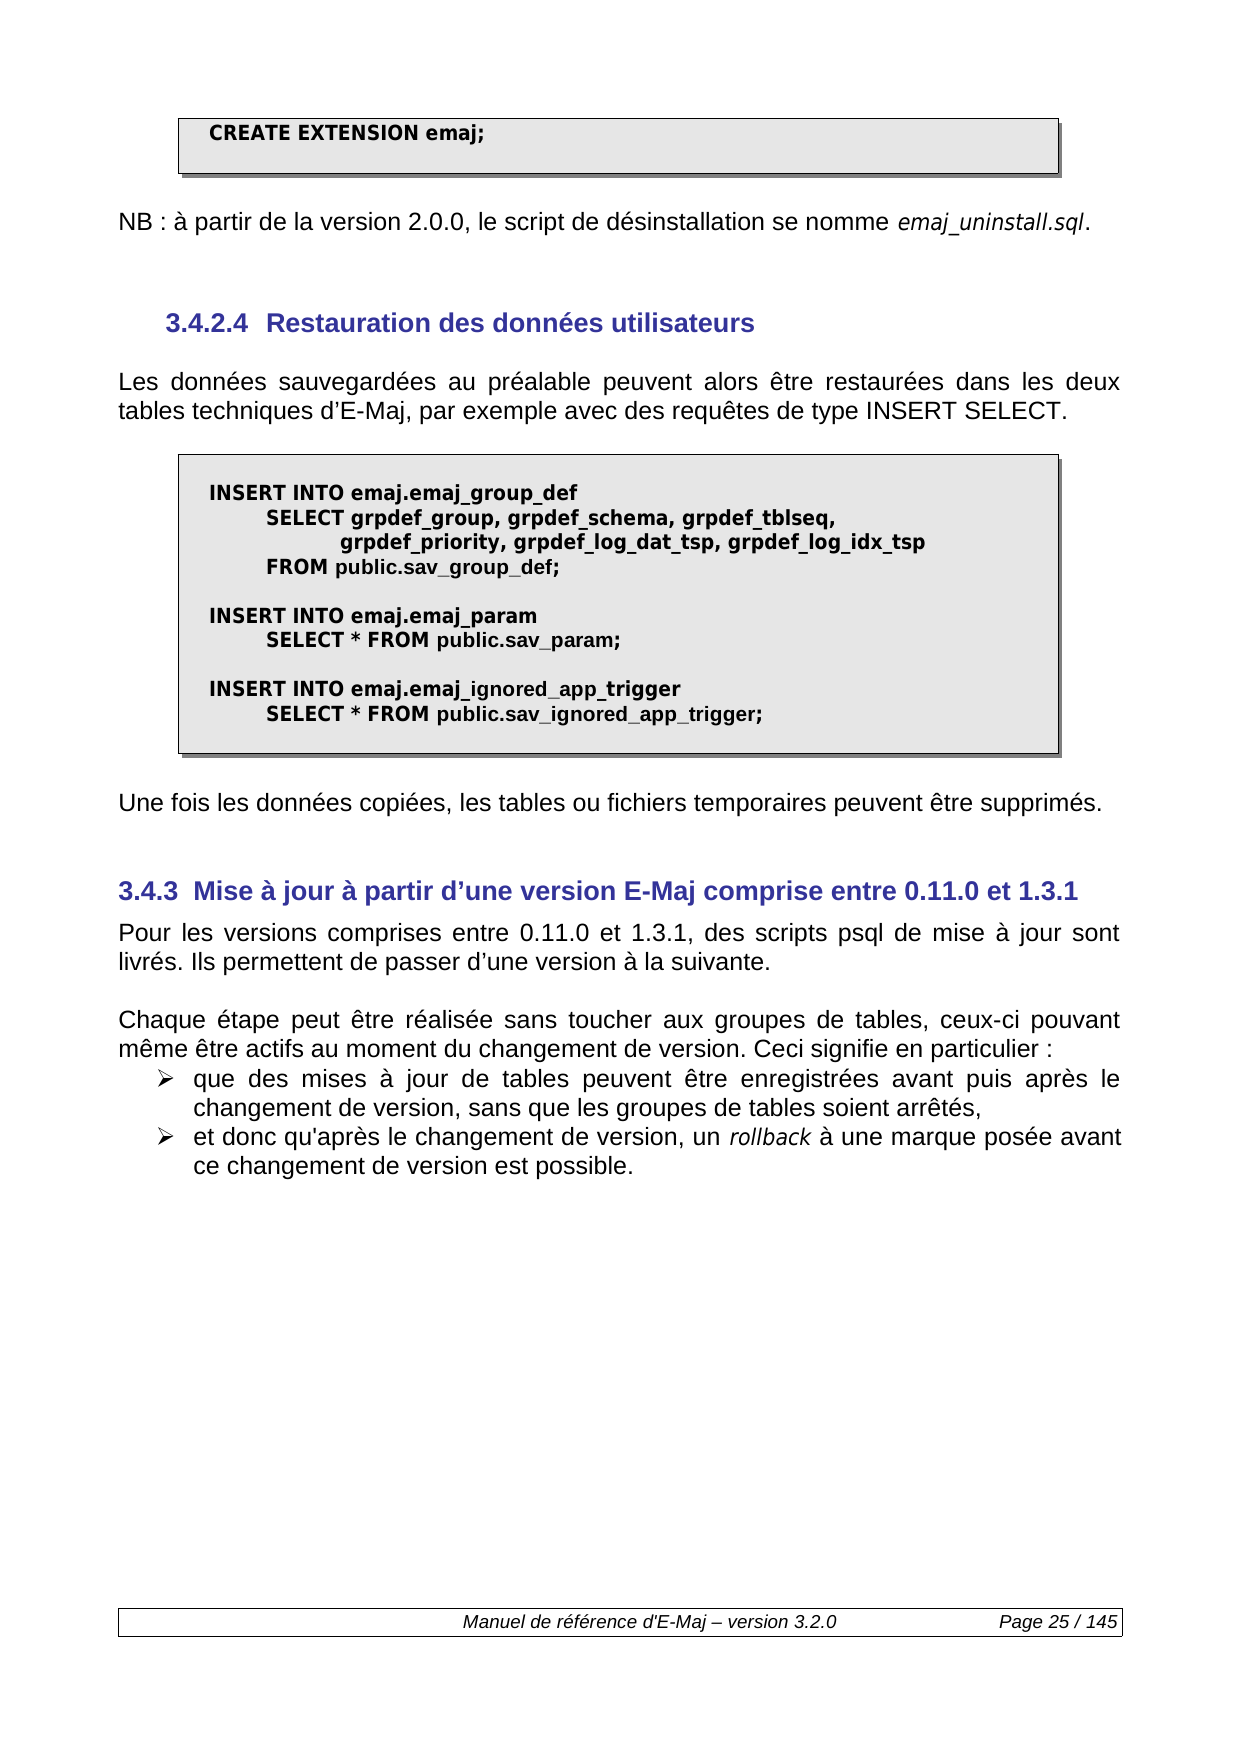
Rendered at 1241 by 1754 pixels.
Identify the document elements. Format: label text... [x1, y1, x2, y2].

subtitle Mise à jour à partir d’une version E-Maj comprise entre 0.11.0 et 1.3.1 [118, 874, 1122, 906]
text CREATE EXTENSION emaj; [179, 119, 1058, 143]
text Pour les versions comprises entre 0.11.0 et 1.3.1, des scripts psql de mise à jour sont livrés. Ils permettent de passer d’une version à la suivante. [118, 918, 1122, 976]
list que des mises à jour de tables peuvent être enregistrées avant puis après le changement de version, sans que les groupes de tables soient arrêtés, [156, 1063, 1122, 1122]
text Une fois les données copiées, les tables ou fichiers temporaires peuvent être supprimés. [118, 787, 1122, 816]
text INSERT INTO emaj.emaj_param SELECT * FROM public.sav_param; [179, 601, 1058, 650]
list et donc qu'après le changement de version, un rollback à une marque posée avant ce changement de version est possible. [156, 1122, 1122, 1180]
text NB : à partir de la version 2.0.0, le script de désinstallation se nomme emaj_uninstall.sql. [118, 207, 1122, 236]
subtitle Restauration des données utilisateurs [165, 307, 1122, 338]
text Les données sauvegardées au préalable peuvent alors être restaurées dans les deux tables techniques d’E-Maj, par exemple avec des requêtes de type INSERT SELECT. [118, 367, 1122, 425]
text INSERT INTO emaj.emaj_ignored_app_trigger SELECT * FROM public.sav_ignored_app_trigger; [179, 674, 1058, 723]
text Chaque étape peut être réalisée sans toucher aux groupes de tables, ceux-ci pouvant même être actifs au moment du changement de version. Ceci signifie en particulier : [118, 1005, 1122, 1063]
text INSERT INTO emaj.emaj_group_def SELECT grpdef_group, grpdef_schema, grpdef_tblseq, grpdef_priority, grpdef_log_dat_tsp, grpdef_log_idx_tsp FROM public.sav_group_def; [179, 478, 1058, 576]
